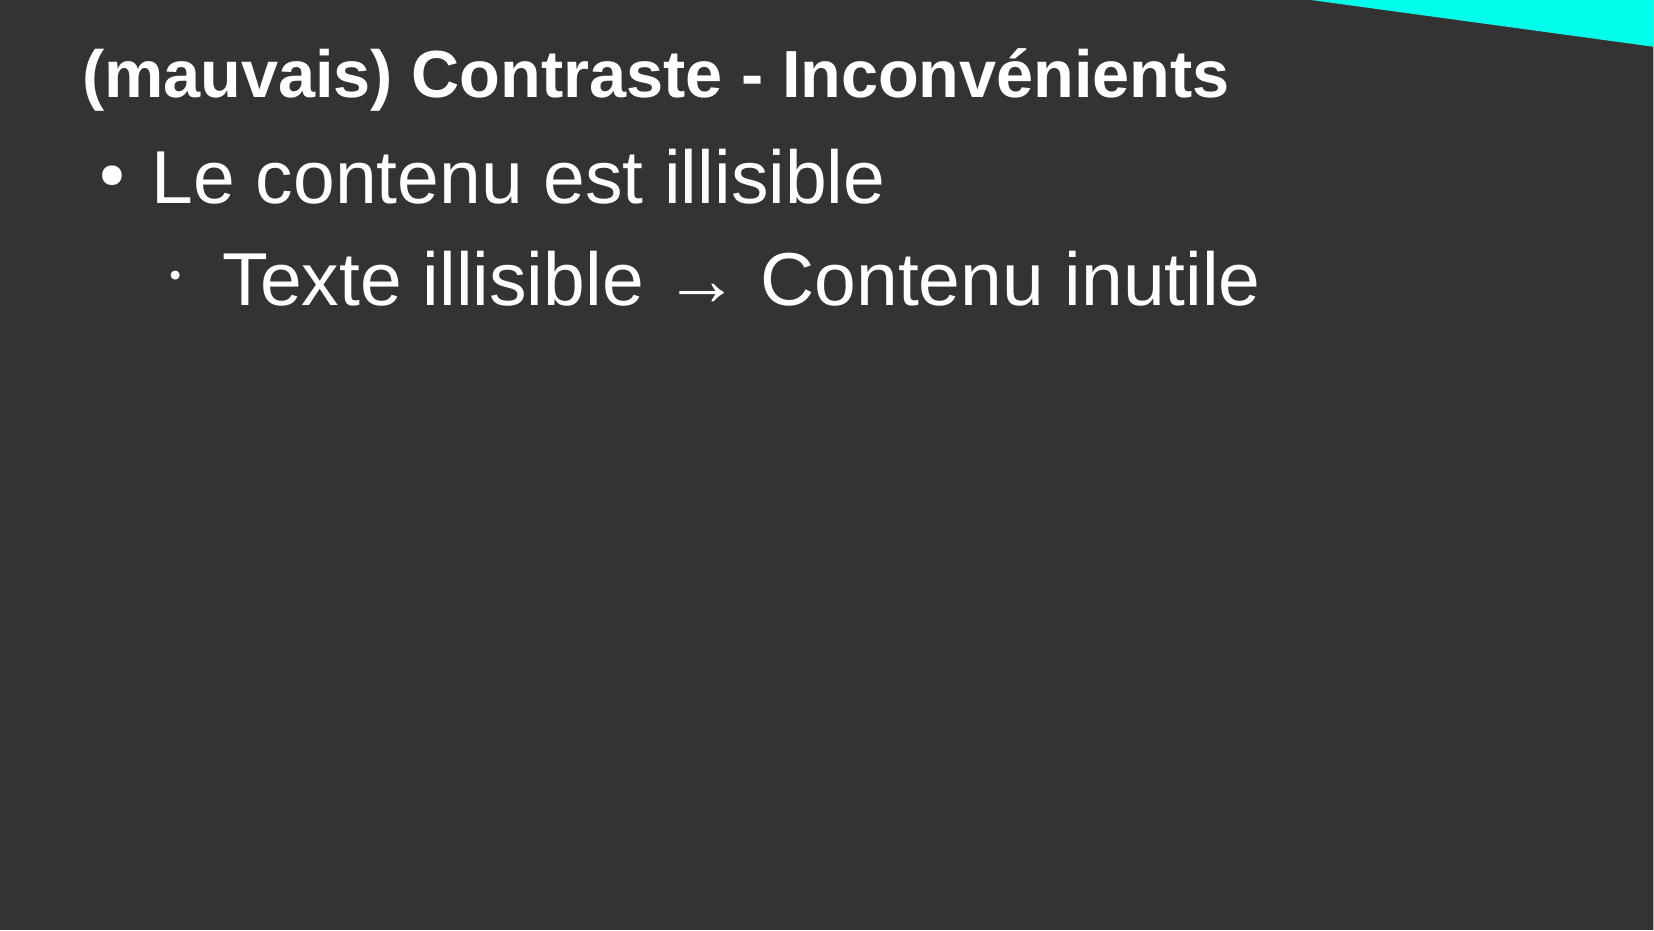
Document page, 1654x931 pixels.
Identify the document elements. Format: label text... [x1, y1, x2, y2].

text_box [1310, 0, 1654, 47]
list Le contenu est illisible Texte illisible → Contenu inutile [80, 135, 1620, 414]
title (mauvais) Contraste - Inconvénients [82, 37, 1571, 114]
